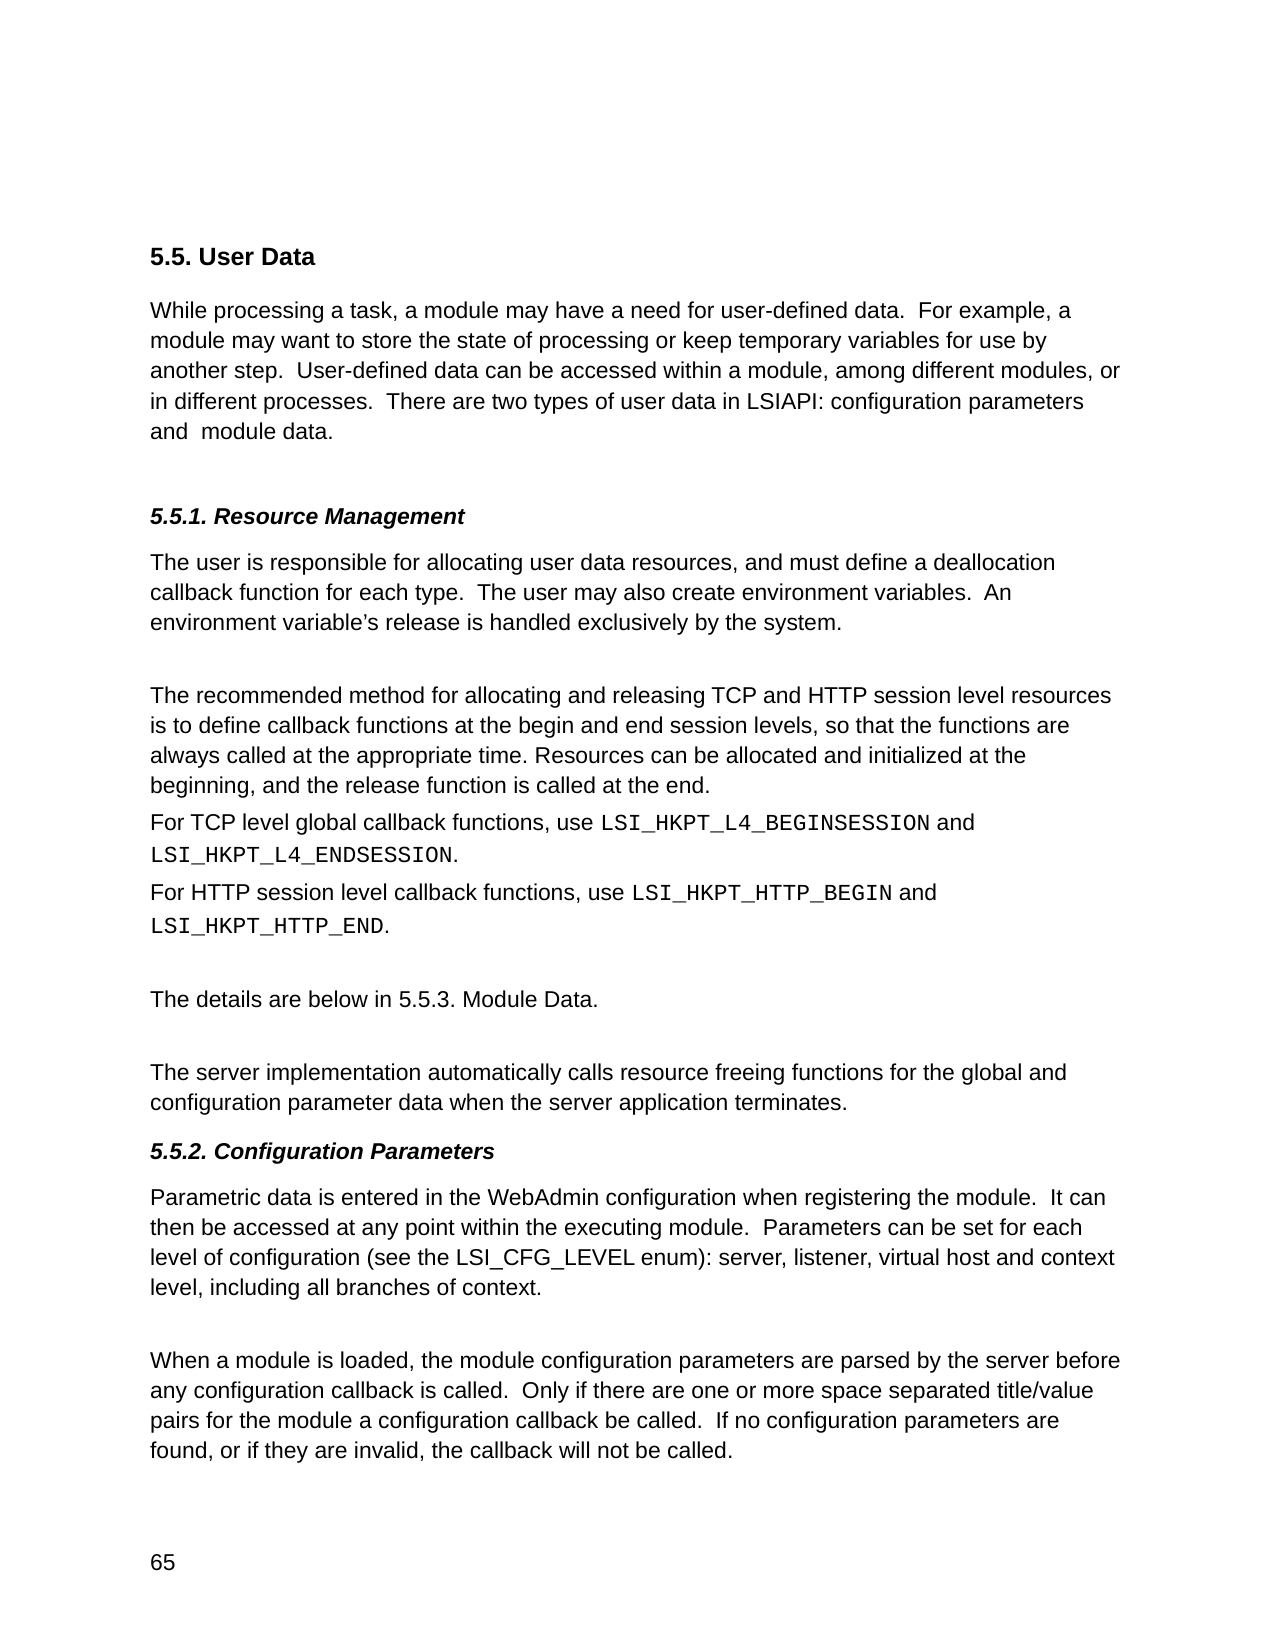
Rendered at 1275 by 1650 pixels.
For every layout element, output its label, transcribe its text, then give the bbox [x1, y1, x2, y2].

text For TCP level global callback functions, use LSI_HKPT_L4_BEGINSESSION and LSI_HKPT_L4_ENDSESSION. [150, 809, 1125, 869]
text Parametric data is entered in the WebAdmin configuration when registering the module. It can then be accessed at any point within the executing module. Parameters can be set for each level of configuration (see the LSI_CFG_LEVEL enum): server, listener, virtual host and context level, including all branches of context. [150, 1184, 1125, 1301]
text The details are below in 5.5.3. Module Data. [150, 986, 1125, 1013]
text The server implementation automatically calls resource freeing functions for the global and configuration parameter data when the server application terminates. [150, 1059, 1125, 1115]
text When a module is loaded, the module configuration parameters are parsed by the server before any configuration callback is called. Only if there are one or more space separated title/value pairs for the module a configuration callback be called. If no configuration parameters are found, or if they are invalid, the callback will not be called. [150, 1347, 1125, 1464]
subtitle 5.5.2. Configuration Parameters [150, 1138, 1125, 1164]
subtitle 5.5.1. Resource Management [150, 503, 1125, 529]
text While processing a task, a module may have a need for user-defined data. For example, a module may want to store the state of processing or keep temporary variables for use by another step. User-defined data can be accessed within a module, among different modules, or in different processes. There are two types of user data in LSIAPI: configuration parameters and module data. [150, 297, 1125, 444]
text The user is responsible for allocating user data resources, and must define a deallocation callback function for each type. The user may also create environment variables. An environment variable’s release is handled exclusively by the system. [150, 549, 1125, 636]
text For HTTP session level callback functions, use LSI_HKPT_HTTP_BEGIN and LSI_HKPT_HTTP_END. [150, 879, 1125, 940]
text The recommended method for allocating and releasing TCP and HTTP session level resources is to define callback functions at the begin and end session levels, so that the functions are always called at the appropriate time. Resources can be allocated and initialized at the beginning, and the release function is called at the end. [150, 682, 1125, 799]
subtitle 5.5. User Data [150, 241, 1125, 270]
